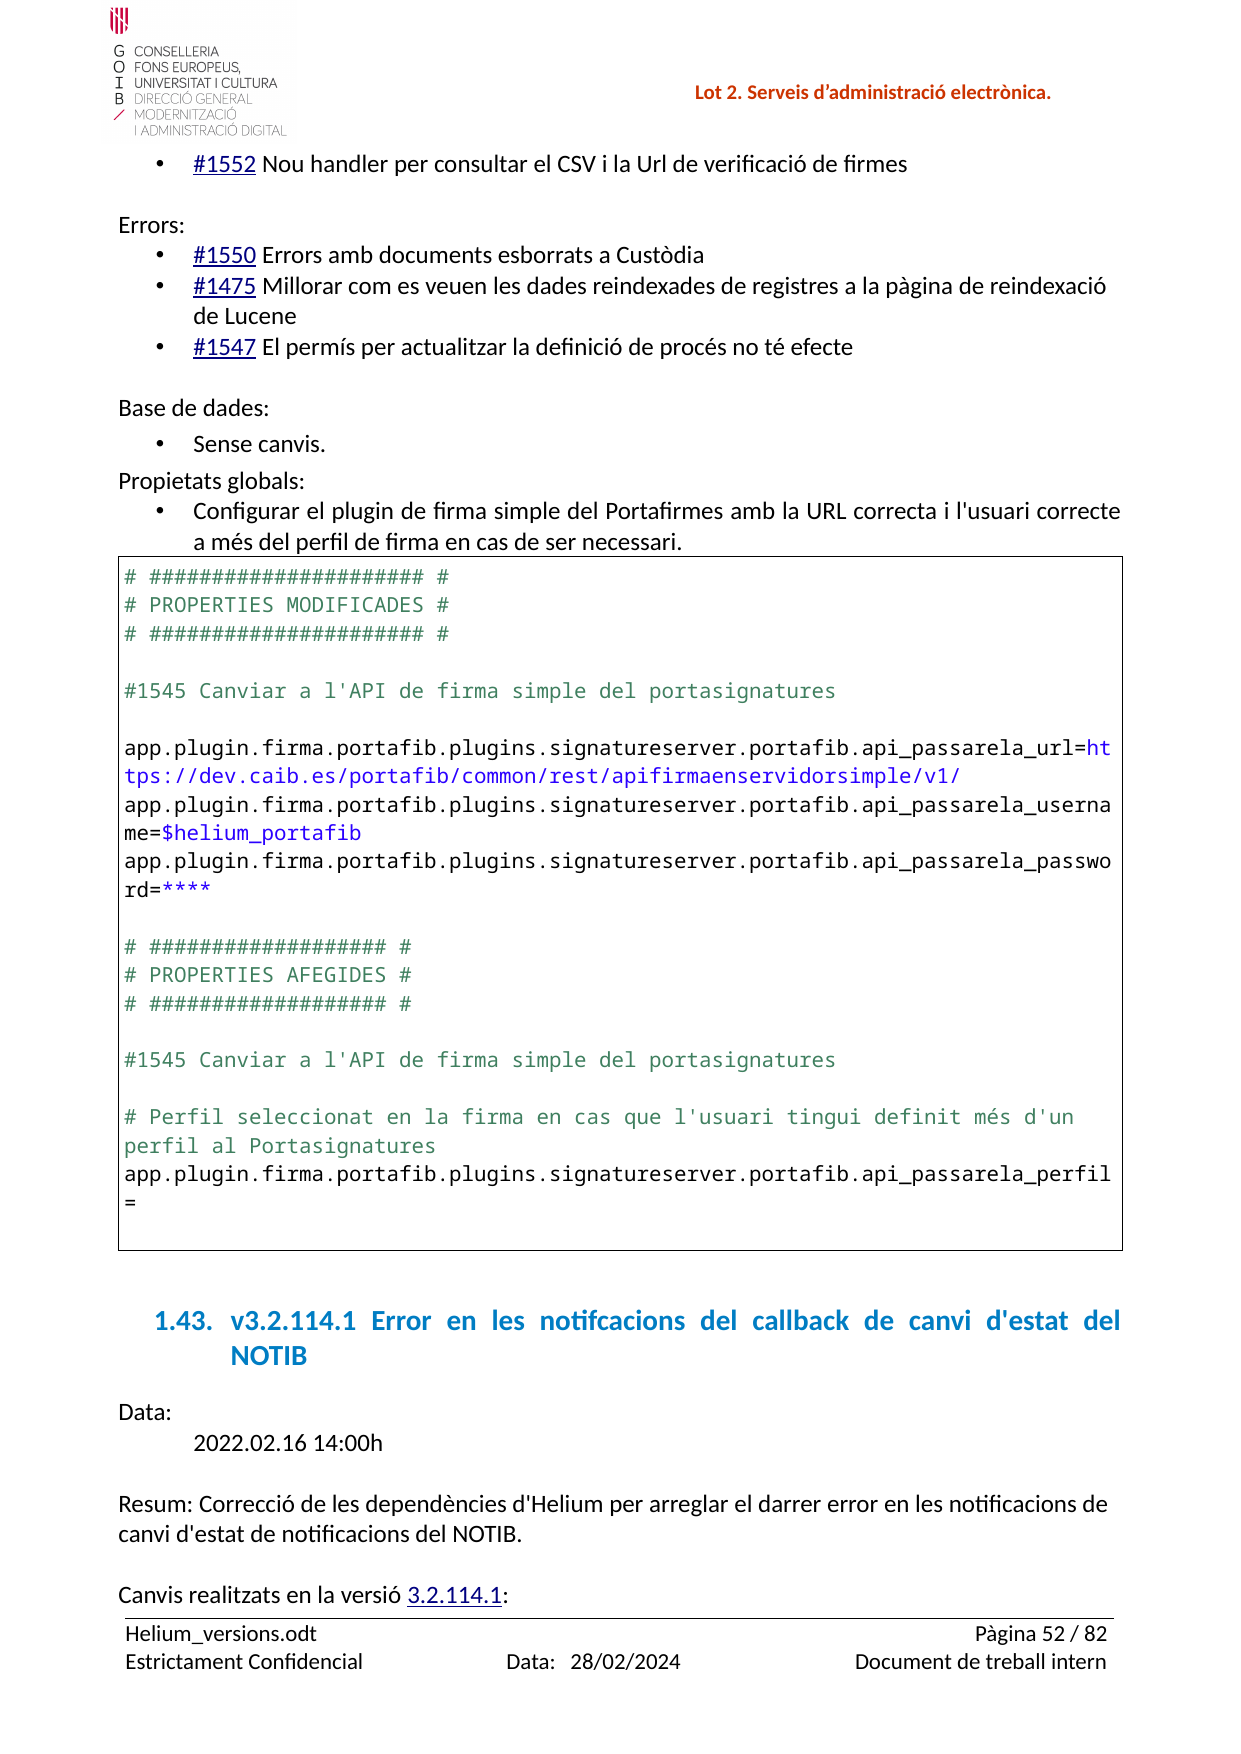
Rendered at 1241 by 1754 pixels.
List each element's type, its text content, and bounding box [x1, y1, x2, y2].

text Propietats globals: [118, 465, 1122, 495]
subtitle v3.2.114.1 Error en les notifcacions del callback de canvi d'estat del NOTIB [153, 1302, 1122, 1373]
list Sense canvis. [156, 428, 1122, 459]
list Configurar el plugin de firma simple del Portafirmes amb la URL correcta i l'usuari correcte a més del perfil de firma en cas de ser necessari. [156, 495, 1122, 556]
list #1475 Millorar com es veuen les dades reindexades de registres a la pàgina de reindexació de Lucene [156, 270, 1122, 331]
picture [100, 0, 297, 144]
list #1547 El permís per actualitzar la definició de procés no té efecte [156, 331, 1122, 361]
table_header # ###################### # # PROPERTIES MODIFICADES # # ###################### # #1545 Canviar a l'API de firma simple del portasignatures app.plugin.firma.portafib.plugins.signatureserver.portafib.api_passarela_url=https://dev.caib.es/portafib/common/rest/apifirmaenservidorsimple/v1/ app.plugin.firma.portafib.plugins.signatureserver.portafib.api_passarela_username=$helium_portafib app.plugin.firma.portafib.plugins.signatureserver.portafib.api_passarela_password=**** # ################### # # PROPERTIES AFEGIDES # # ################### # #1545 Canviar a l'API de firma simple del portasignatures # Perfil seleccionat en la firma en cas que l'usuari tingui definit més d'un perfil al Portasignatures app.plugin.firma.portafib.plugins.signatureserver.portafib.api_passarela_perfil= [119, 557, 1122, 1250]
list #1550 Errors amb documents esborrats a Custòdia [156, 239, 1122, 270]
text Errors: [118, 209, 1122, 239]
text Resum: Correcció de les dependències d'Helium per arreglar el darrer error en les notificacions de canvi d'estat de notificacions del NOTIB. [118, 1488, 1122, 1549]
text Canvis realitzats en la versió 3.2.114.1: [118, 1580, 1122, 1610]
text Data: [118, 1397, 1122, 1427]
text 2022.02.16 14:00h [118, 1427, 1122, 1458]
list #1552 Nou handler per consultar el CSV i la Url de verificació de firmes [156, 148, 1122, 178]
text Base de dades: [118, 392, 1122, 422]
